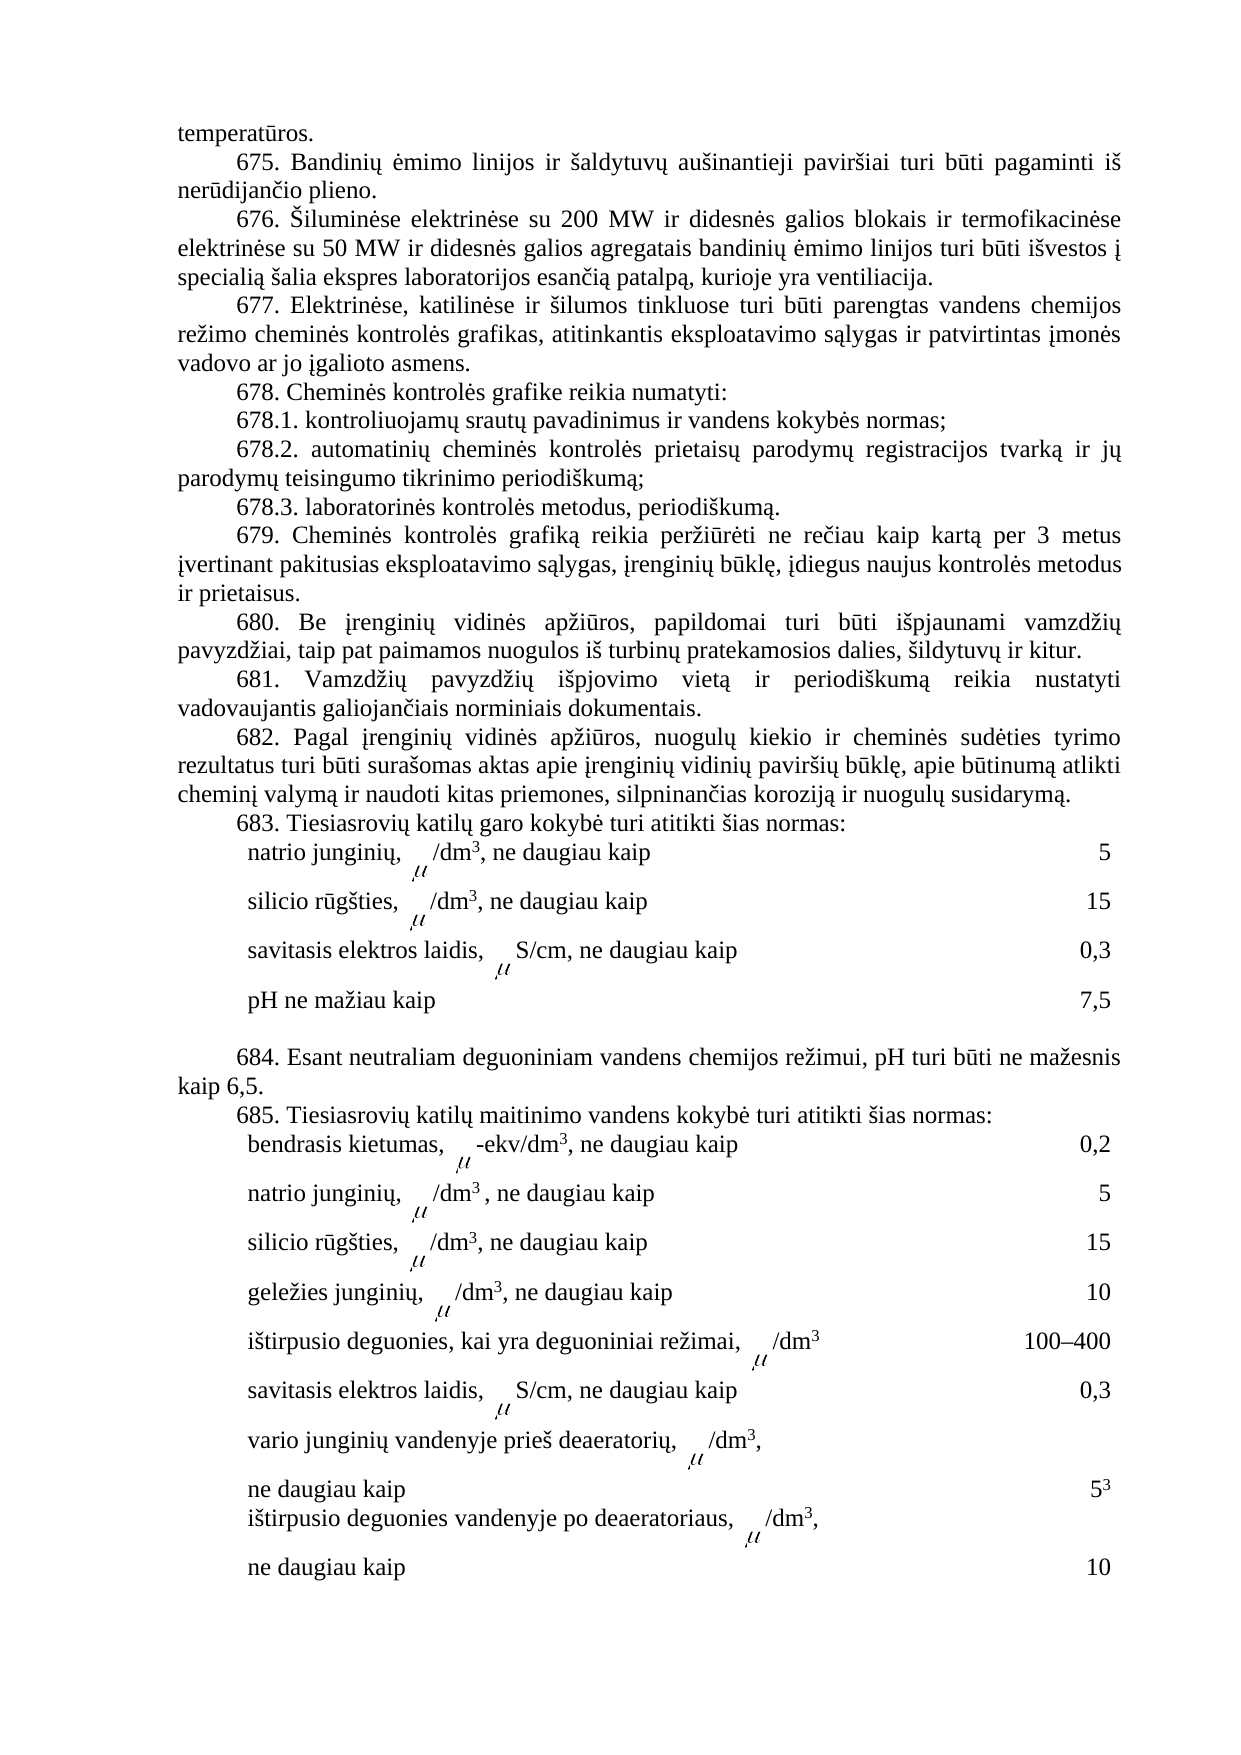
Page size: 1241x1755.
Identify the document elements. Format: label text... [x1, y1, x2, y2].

table_cell ne daugiau kaip [177, 1553, 988, 1581]
table_cell 5 [989, 1178, 1122, 1227]
text 680. Be įrenginių vidinės apžiūros, papildomai turi būti išpjaunami vamzdžių pavyzdžiai, taip pat paimamos nuogulos iš turbinų pratekamosios dalies, šildytuvų ir kitur. [177, 607, 1122, 664]
text 675. Bandinių ėmimo linijos ir šaldytuvų aušinantieji paviršiai turi būti pagaminti iš nerūdijančio plieno. [177, 147, 1122, 204]
table_cell ištirpusio deguonies, kai yra deguoniniai režimai, miug/dm3 [177, 1326, 988, 1376]
table_cell 15 [989, 1228, 1122, 1277]
table_cell 10 [989, 1553, 1122, 1581]
table_cell silicio rūgšties, miug/dm3, ne daugiau kaip [177, 886, 988, 936]
table_cell vario junginių vandenyje prieš deaeratorių, miug/dm3, [177, 1425, 988, 1474]
text 681. Vamzdžių pavyzdžių išpjovimo vietą ir periodiškumą reikia nustatyti vadovaujantis galiojančiais norminiais dokumentais. [177, 664, 1122, 722]
table_cell [989, 1503, 1122, 1552]
table_cell natrio junginių, miug/dm3 , ne daugiau kaip [177, 1178, 988, 1227]
table_cell 7,5 [989, 985, 1122, 1014]
text 678.3. laboratorinės kontrolės metodus, periodiškumą. [177, 492, 1122, 521]
text 683. Tiesiasrovių katilų garo kokybė turi atitikti šias normas: [177, 808, 1122, 837]
table_cell 100–400 [989, 1326, 1122, 1376]
text 678. Cheminės kontrolės grafike reikia numatyti: [177, 377, 1122, 406]
table_cell geležies junginių, miug/dm3, ne daugiau kaip [177, 1277, 988, 1326]
text temperatūros. [177, 118, 1122, 147]
table_cell savitasis elektros laidis, miuS/cm, ne daugiau kaip [177, 1376, 988, 1425]
text 676. Šiluminėse elektrinėse su 200 MW ir didesnės galios blokais ir termofikacinėse elektrinėse su 50 MW ir didesnės galios agregatais bandinių ėmimo linijos turi būti išvestos į specialią šalia ekspres laboratorijos esančią patalpą, kurioje yra ventiliacija. [177, 204, 1122, 291]
table_cell 10 [989, 1277, 1122, 1326]
text 679. Cheminės kontrolės grafiką reikia peržiūrėti ne rečiau kaip kartą per 3 metus įvertinant pakitusias eksploatavimo sąlygas, įrenginių būklę, įdiegus naujus kontrolės metodus ir prietaisus. [177, 521, 1122, 607]
text 682. Pagal įrenginių vidinės apžiūros, nuogulų kiekio ir cheminės sudėties tyrimo rezultatus turi būti surašomas aktas apie įrenginių vidinių paviršių būklę, apie būtinumą atlikti cheminį valymą ir naudoti kitas priemones, silpninančias koroziją ir nuogulų susidarymą. [177, 722, 1122, 808]
text 677. Elektrinėse, katilinėse ir šilumos tinkluose turi būti parengtas vandens chemijos režimo cheminės kontrolės grafikas, atitinkantis eksploatavimo sąlygas ir patvirtintas įmonės vadovo ar jo įgalioto asmens. [177, 291, 1122, 377]
table_cell savitasis elektros laidis, miuS/cm, ne daugiau kaip [177, 936, 988, 985]
table_cell 15 [989, 886, 1122, 936]
text 678.1. kontroliuojamų srautų pavadinimus ir vandens kokybės normas; [177, 406, 1122, 434]
table_header natrio junginių, miug/dm3, ne daugiau kaip [177, 837, 988, 886]
table_cell silicio rūgšties, miug/dm3, ne daugiau kaip [177, 1228, 988, 1277]
table_header 0,2 [989, 1129, 1122, 1178]
text 684. Esant neutraliam deguoniniam vandens chemijos režimui, pH turi būti ne mažesnis kaip 6,5. [177, 1042, 1122, 1100]
table_cell ne daugiau kaip [177, 1474, 988, 1503]
text 678.2. automatinių cheminės kontrolės prietaisų parodymų registracijos tvarką ir jų parodymų teisingumo tikrinimo periodiškumą; [177, 434, 1122, 492]
table_header bendrasis kietumas, miug-ekv/dm3, ne daugiau kaip [177, 1129, 988, 1178]
table_cell [989, 1425, 1122, 1474]
table_cell 0,3 [989, 1376, 1122, 1425]
table_cell ištirpusio deguonies vandenyje po deaeratoriaus, miug/dm3, [177, 1503, 988, 1552]
table_cell 0,3 [989, 936, 1122, 985]
table_cell pH ne mažiau kaip [177, 985, 988, 1014]
table_header 5 [989, 837, 1122, 886]
text 685. Tiesiasrovių katilų maitinimo vandens kokybė turi atitikti šias normas: [177, 1100, 1122, 1129]
table_cell 53 [989, 1474, 1122, 1503]
